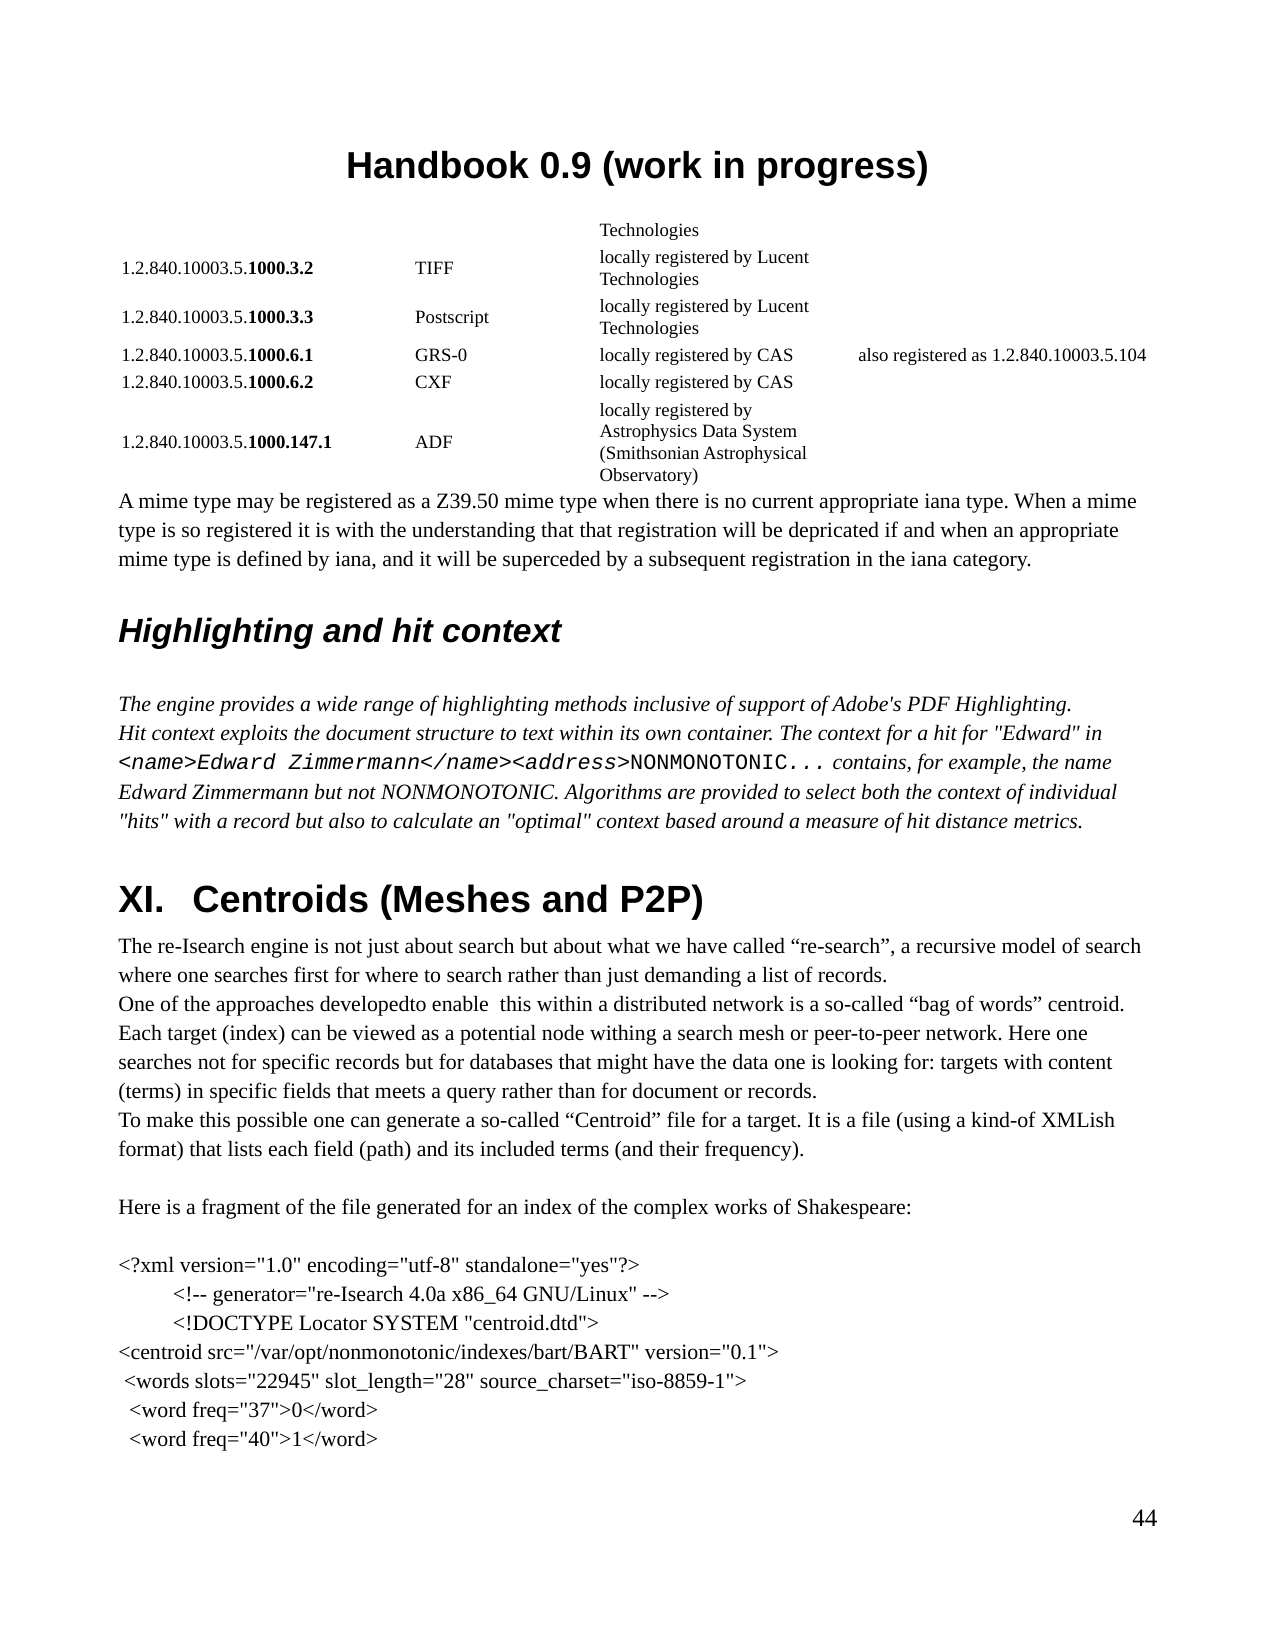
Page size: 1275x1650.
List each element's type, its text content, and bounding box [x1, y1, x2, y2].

table_cell CXF [412, 369, 596, 396]
table_cell [855, 292, 1157, 341]
text One of the approaches developedto enable this within a distributed network is a so-called “bag of words” centroid. Each target (index) can be viewed as a potential node withing a search mesh or peer-to-peer network. Here one searches not for specific records but for databases that might have the data one is looking for: targets with content (terms) in specific fields that meets a query rather than for document or records. [118, 991, 1157, 1103]
table_cell locally registered by Lucent Technologies [596, 243, 855, 292]
text <word freq="40">1</word> [118, 1426, 1157, 1451]
text Here is a fragment of the file generated for an index of the complex works of Shakespeare: [118, 1194, 1157, 1219]
subtitle Centroids (Meshes and P2P) [118, 877, 1157, 921]
table_cell locally registered by Astrophysics Data System (Smithsonian Astrophysical Observatory) [596, 396, 855, 488]
table_cell [855, 369, 1157, 396]
text <words slots="22945" slot_length="28" source_charset="iso-8859-1"> [118, 1368, 1157, 1393]
table_cell Postscript [412, 292, 596, 341]
table_cell Technologies [596, 216, 855, 243]
table_cell locally registered by CAS [596, 369, 855, 396]
subtitle Highlighting and hit context [118, 611, 1157, 649]
table_cell 1.2.840.10003.5.1000.6.2 [118, 369, 412, 396]
table_cell locally registered by Lucent Technologies [596, 292, 855, 341]
table_cell [855, 216, 1157, 243]
text The engine provides a wide range of highlighting methods inclusive of support of Adobe's PDF Highlighting. [118, 662, 1157, 716]
table_cell 1.2.840.10003.5.1000.147.1 [118, 396, 412, 488]
table_cell 1.2.840.10003.5.1000.3.3 [118, 292, 412, 341]
table_cell [855, 243, 1157, 292]
table_cell locally registered by CAS [596, 341, 855, 368]
table_cell [412, 216, 596, 243]
table_cell ADF [412, 396, 596, 488]
table_cell [855, 396, 1157, 488]
text <word freq="37">0</word> [118, 1397, 1157, 1422]
text Hit context exploits the document structure to text within its own container. The context for a hit for "Edward" in <name>Edward Zimmermann</name><address>NONMONOTONIC... contains, for example, the name Edward Zimmermann but not NONMONOTONIC. Algorithms are provided to select both the context of individual "hits" with a record but also to calculate an "optimal" context based around a measure of hit distance metrics. [118, 720, 1157, 833]
text A mime type may be registered as a Z39.50 mime type when there is no current appropriate iana type. When a mime type is so registered it is with the understanding that that registration will be depricated if and when an appropriate mime type is defined by iana, and it will be superceded by a subsequent registration in the iana category. [118, 488, 1157, 571]
table_cell TIFF [412, 243, 596, 292]
text <!DOCTYPE Locator SYSTEM "centroid.dtd"> [118, 1310, 1157, 1335]
text To make this possible one can generate a so-called “Centroid” file for a target. It is a file (using a kind-of XMLish format) that lists each field (path) and its included terms (and their frequency). [118, 1107, 1157, 1161]
text The re-Isearch engine is not just about search but about what we have called “re-search”, a recursive model of search where one searches first for where to search rather than just demanding a list of records. [118, 933, 1157, 988]
table_cell [118, 216, 412, 243]
table_cell GRS-0 [412, 341, 596, 368]
text <?xml version="1.0" encoding="utf-8" standalone="yes"?> [118, 1252, 1157, 1277]
table_cell 1.2.840.10003.5.1000.6.1 [118, 341, 412, 368]
text <!-- generator="re-Isearch 4.0a x86_64 GNU/Linux" --> [118, 1281, 1157, 1306]
text <centroid src="/var/opt/nonmonotonic/indexes/bart/BART" version="0.1"> [118, 1339, 1157, 1364]
table_cell also registered as 1.2.840.10003.5.104 [855, 341, 1157, 368]
table_cell 1.2.840.10003.5.1000.3.2 [118, 243, 412, 292]
